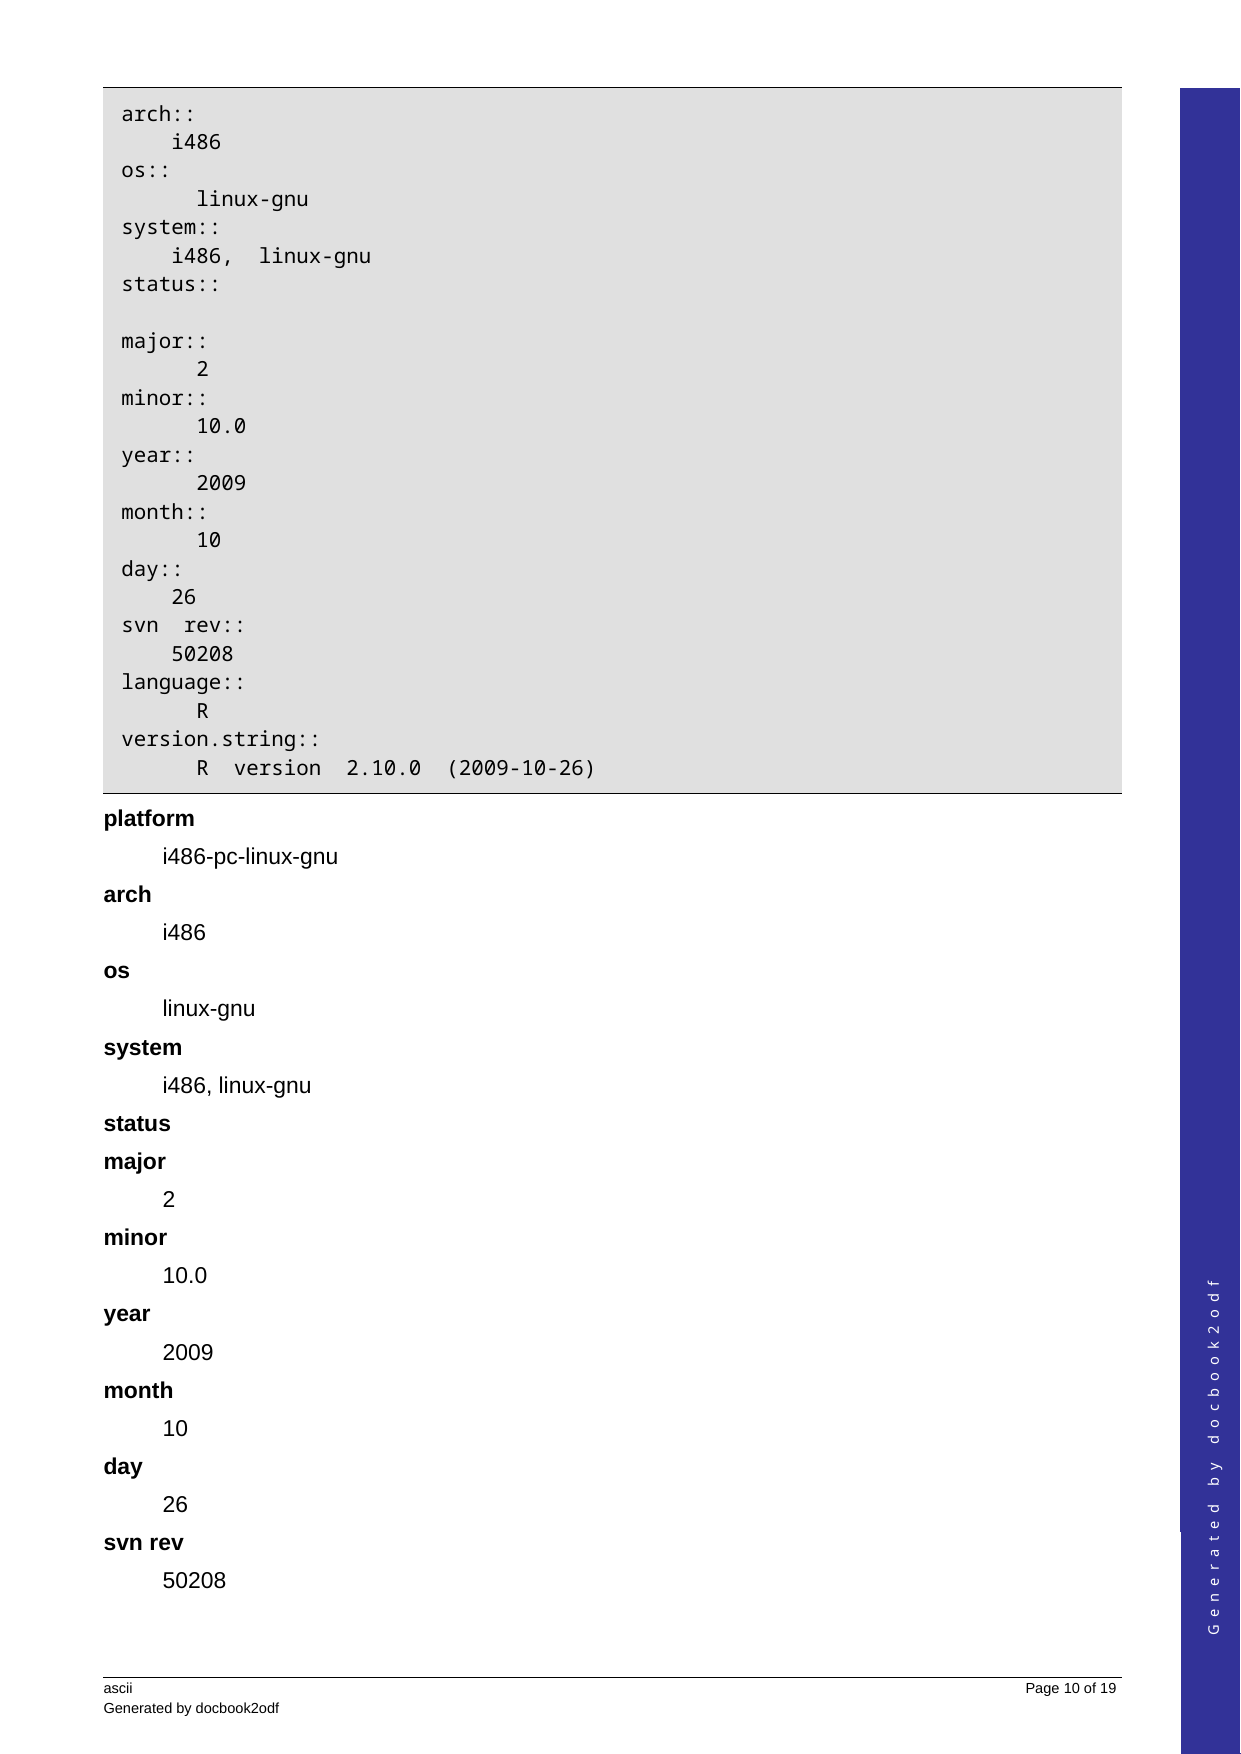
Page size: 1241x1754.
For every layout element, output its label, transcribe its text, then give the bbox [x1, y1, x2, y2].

text major [103, 1148, 1122, 1174]
text minor:: [103, 383, 1122, 411]
text minor [103, 1224, 1122, 1251]
text linux-gnu [103, 184, 1122, 212]
text 50208 [103, 639, 1122, 667]
text 10 [103, 525, 1122, 554]
text i486 [103, 127, 1122, 156]
text year [103, 1300, 1122, 1327]
text linux-gnu [162, 995, 1122, 1022]
text i486, linux-gnu [103, 241, 1122, 269]
text R [103, 696, 1122, 724]
text 26 [162, 1491, 1122, 1517]
text 2009 [162, 1338, 1122, 1365]
text i486, linux-gnu [162, 1072, 1122, 1098]
text status [103, 1110, 1122, 1136]
text arch:: [103, 88, 1122, 127]
text arch [103, 881, 1122, 907]
text month [103, 1377, 1122, 1403]
text system:: [103, 212, 1122, 241]
text 50208 [162, 1567, 1122, 1594]
text status:: [103, 269, 1122, 298]
text R version 2.10.0 (2009-10-26) [103, 741, 1122, 793]
text 2 [162, 1186, 1122, 1212]
text year:: [103, 440, 1122, 468]
text svn rev [103, 1529, 1122, 1556]
text version.string:: [103, 724, 1122, 741]
text i486 [162, 919, 1122, 946]
text os:: [103, 156, 1122, 184]
text 10 [162, 1415, 1122, 1441]
text language:: [103, 667, 1122, 696]
text month:: [103, 497, 1122, 525]
text major:: [103, 326, 1122, 354]
text svn rev:: [103, 611, 1122, 639]
text system [103, 1033, 1122, 1060]
text 10.0 [103, 411, 1122, 440]
text 2 [103, 354, 1122, 383]
text 26 [103, 582, 1122, 611]
text 10.0 [162, 1262, 1122, 1289]
text 2009 [103, 468, 1122, 497]
text day [103, 1453, 1122, 1479]
text os [103, 957, 1122, 984]
text i486-pc-linux-gnu [162, 843, 1122, 869]
text day:: [103, 554, 1122, 582]
text platform [103, 805, 1122, 831]
